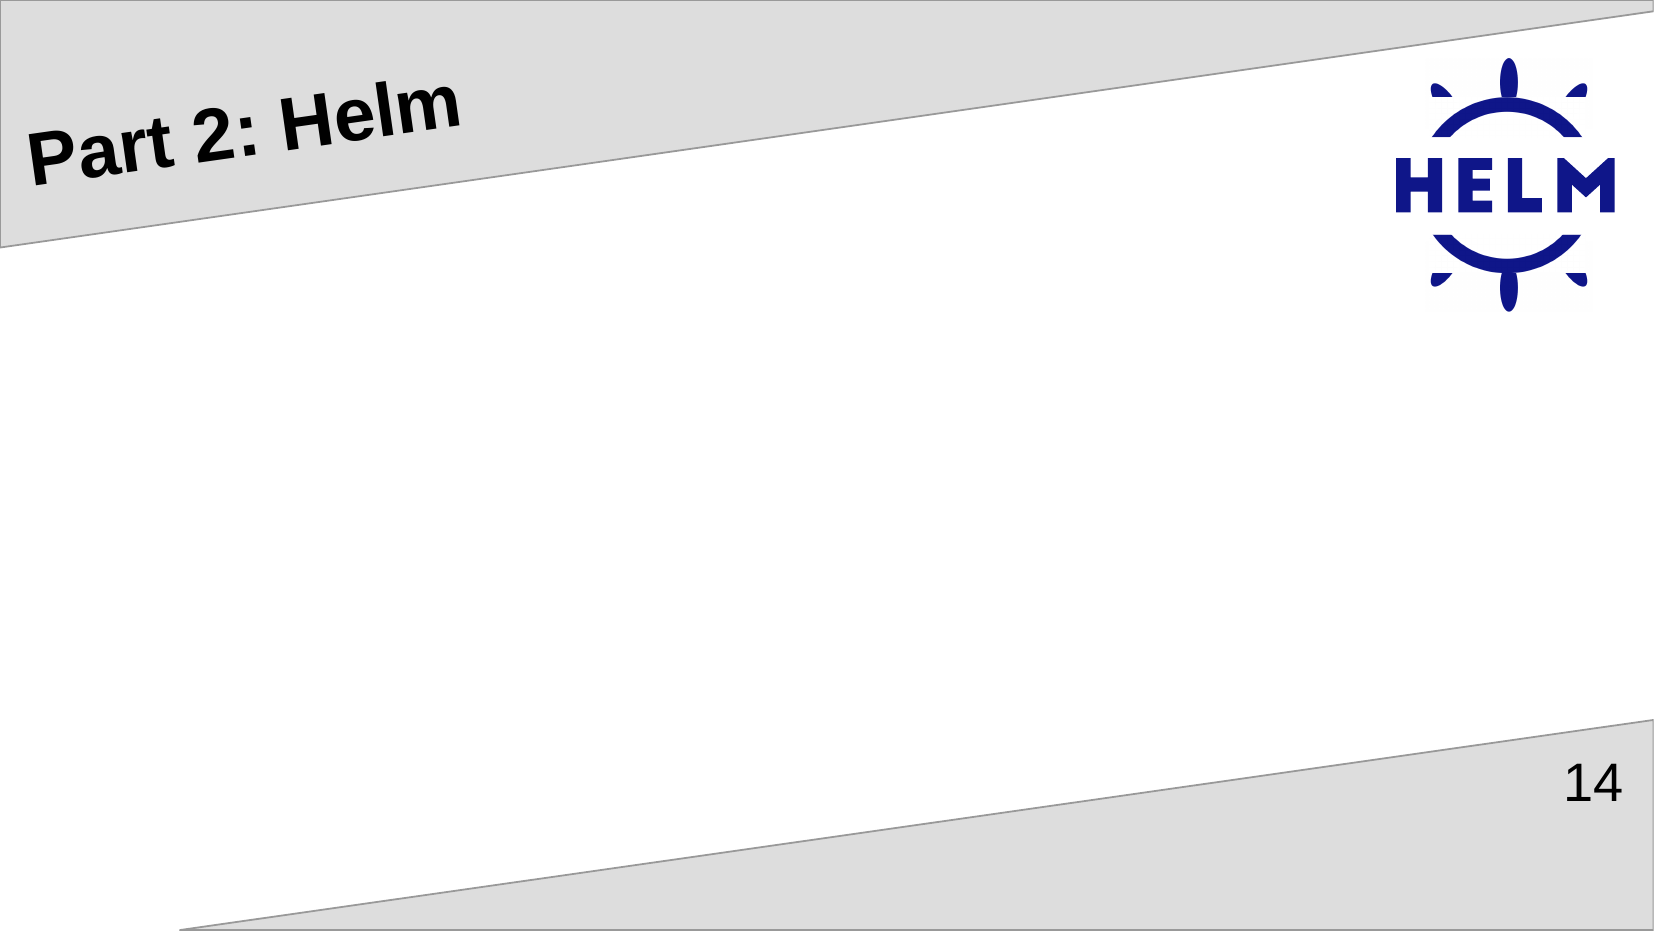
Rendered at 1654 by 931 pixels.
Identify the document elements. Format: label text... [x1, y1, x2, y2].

title Part 2: Helm [16, 0, 1501, 239]
picture [1395, 58, 1616, 313]
